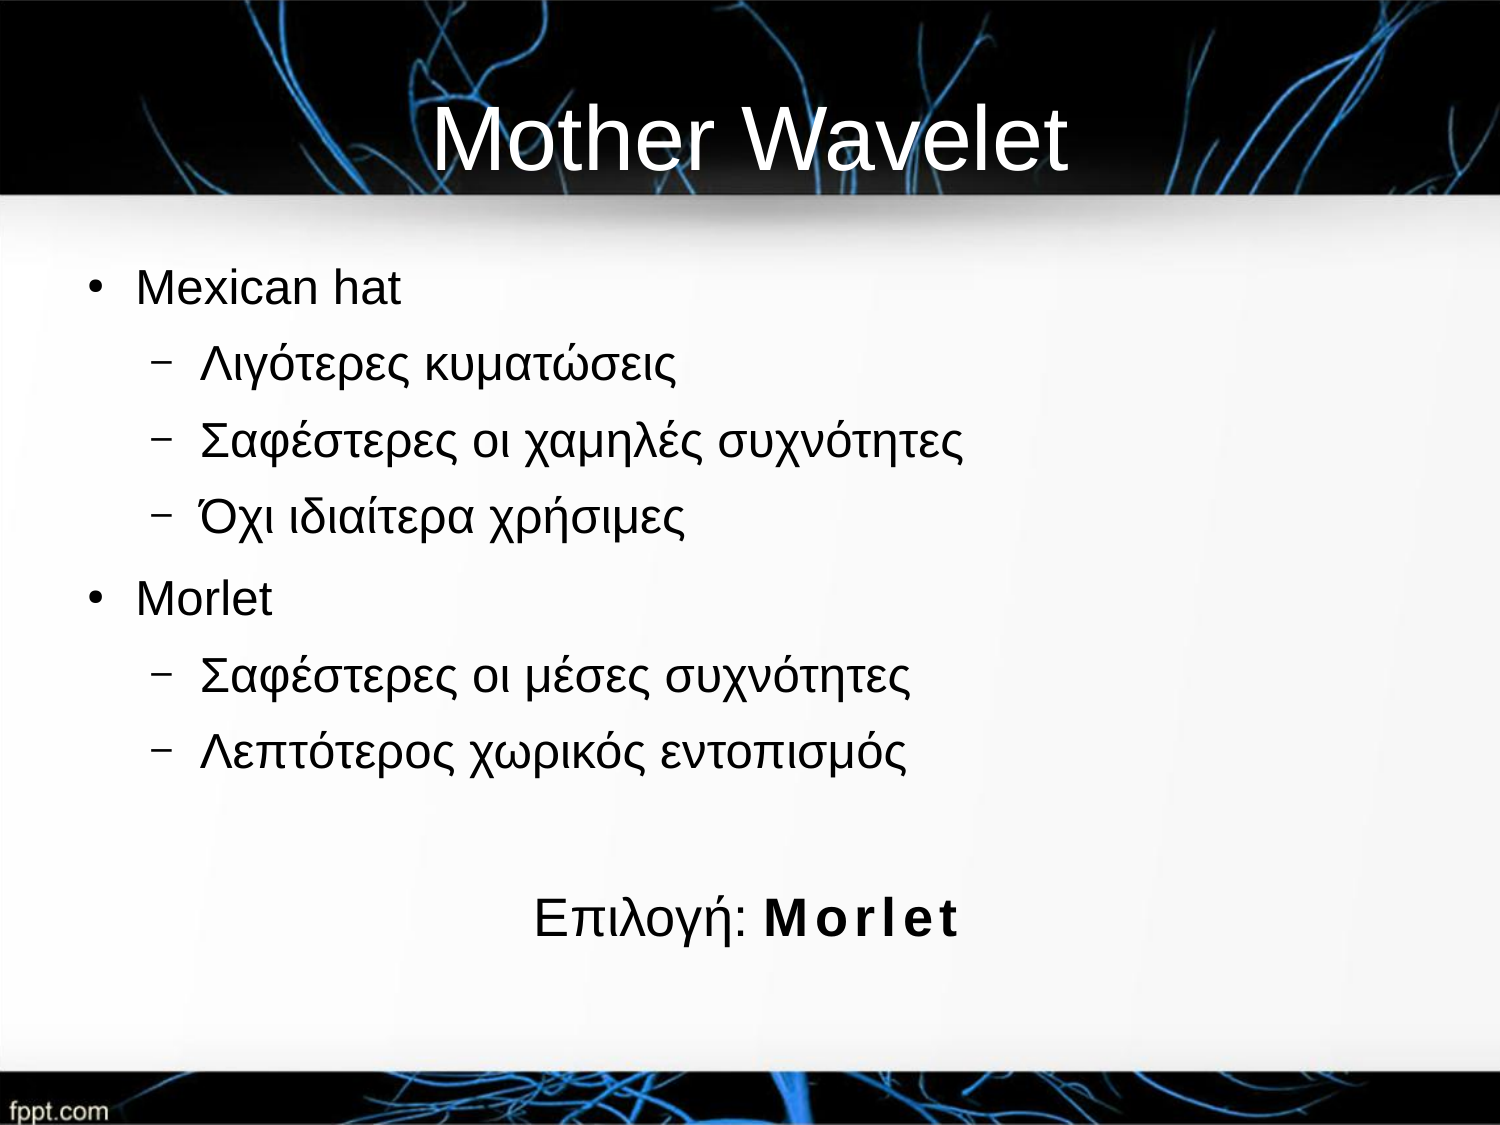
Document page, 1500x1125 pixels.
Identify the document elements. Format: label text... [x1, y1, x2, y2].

title Mother Wavelet [75, 45, 1425, 233]
list Mexican hat Λιγότερες κυματώσεις Σαφέστερες οι χαμηλές συχνότητες Όχι ιδιαίτερα χρήσιμες Morlet Σαφέστερες οι μέσες συχνότητες Λεπτότερος χωρικός εντοπισμός [70, 259, 1421, 781]
list Επιλογή: Morlet [70, 857, 1421, 978]
picture [0, 0, 1500, 1125]
